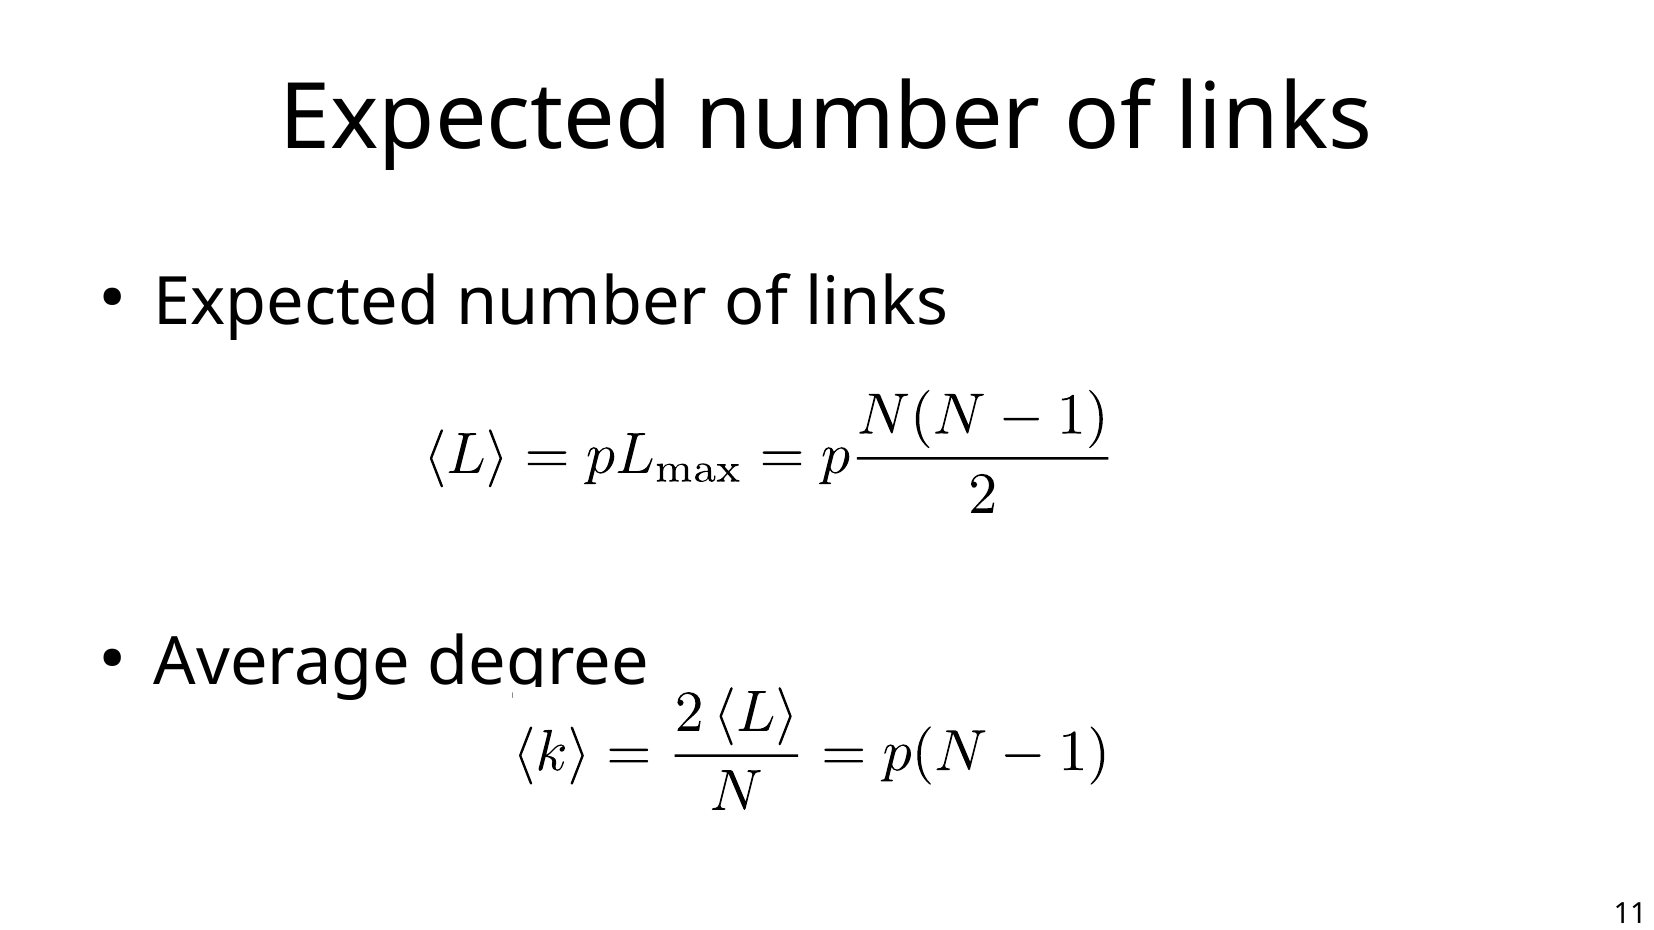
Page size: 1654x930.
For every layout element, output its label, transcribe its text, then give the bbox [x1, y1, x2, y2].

text_box [512, 687, 1111, 811]
text_box [423, 389, 1109, 513]
list Expected number of links Average degree [82, 252, 1571, 793]
title Expected number of links [82, 1, 1571, 225]
